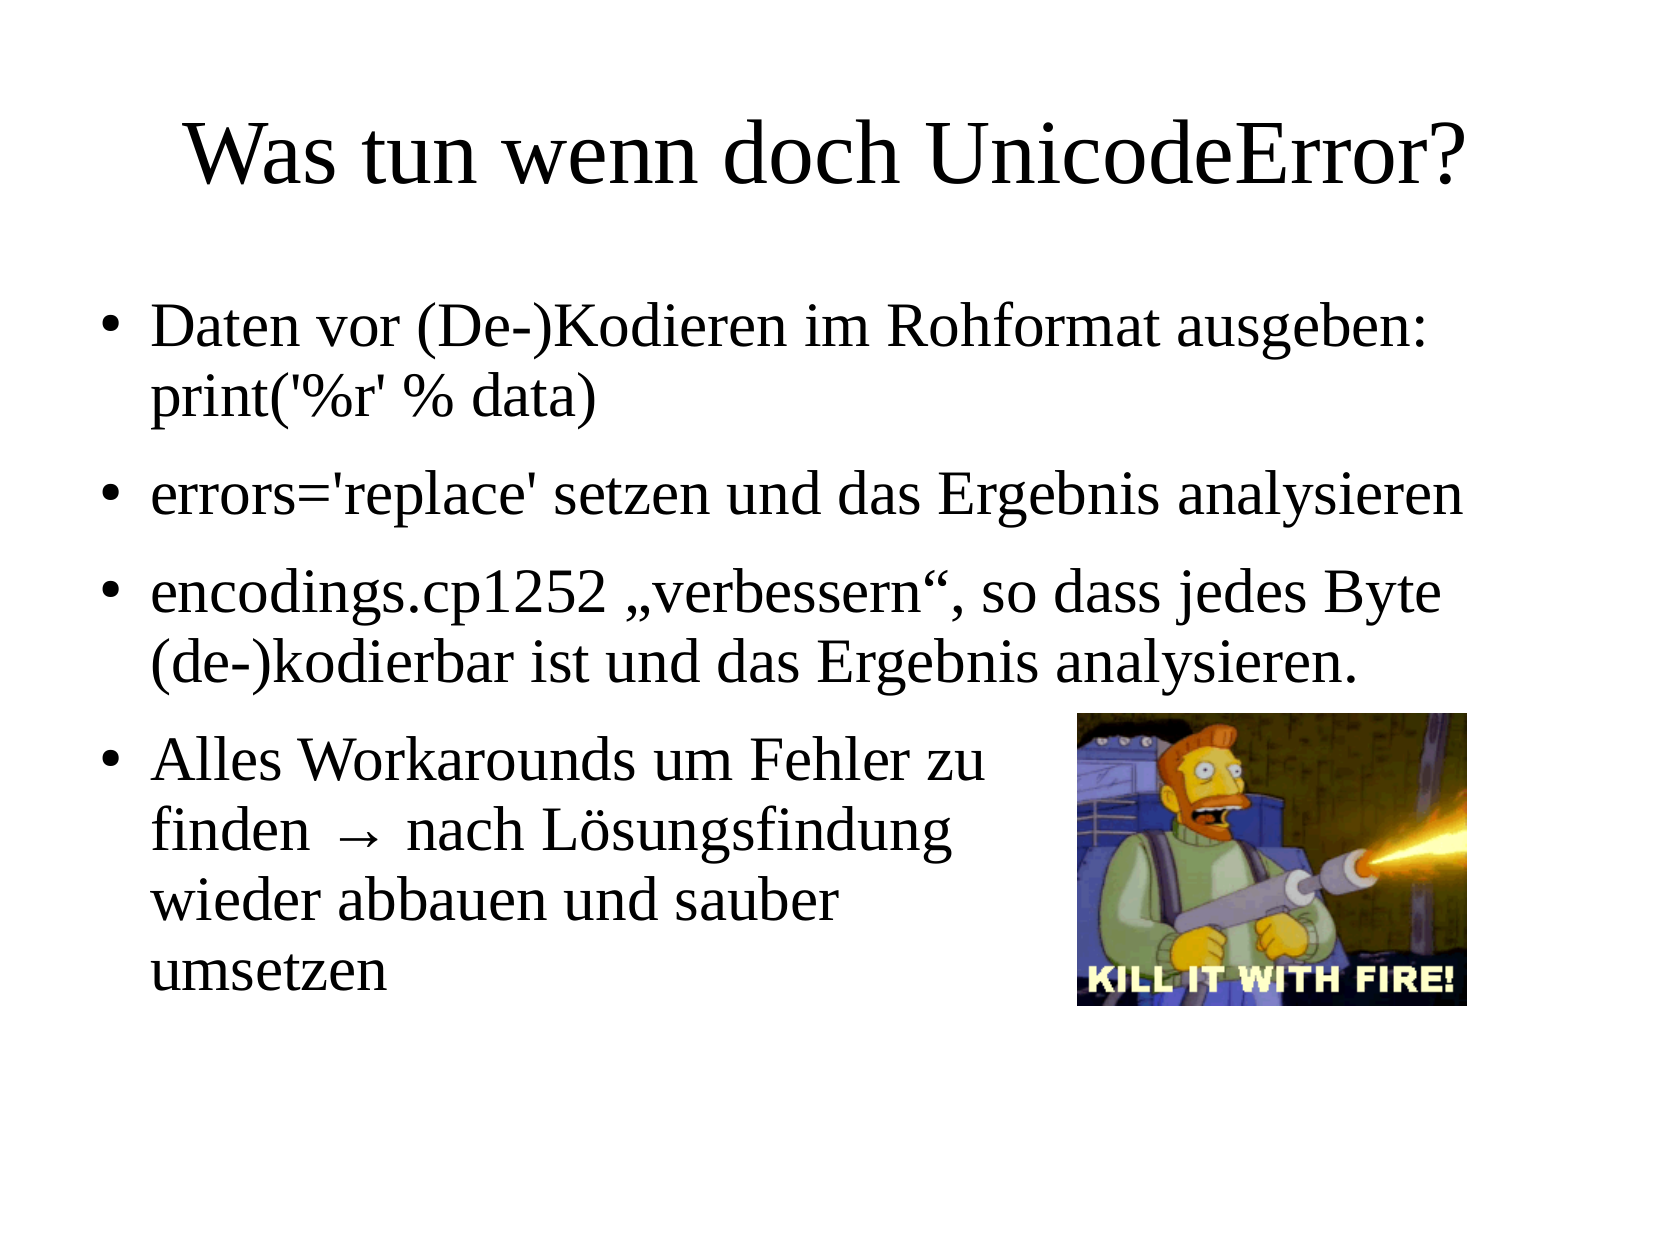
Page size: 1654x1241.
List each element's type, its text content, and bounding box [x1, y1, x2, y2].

title Was tun wenn doch UnicodeError? [82, 49, 1571, 257]
picture [1077, 713, 1467, 1006]
list Daten vor (De-)Kodieren im Rohformat ausgeben: print('%r' % data) errors='replace' setzen und das Ergebnis analysieren encodings.cp1252 „verbessern“, so dass jedes Byte (de-)kodierbar ist und das Ergebnis analysieren. Alles Workarounds um Fehler zu finden → nach Lösungsfindung wieder abbauen und sauber umsetzen [82, 290, 1571, 1010]
